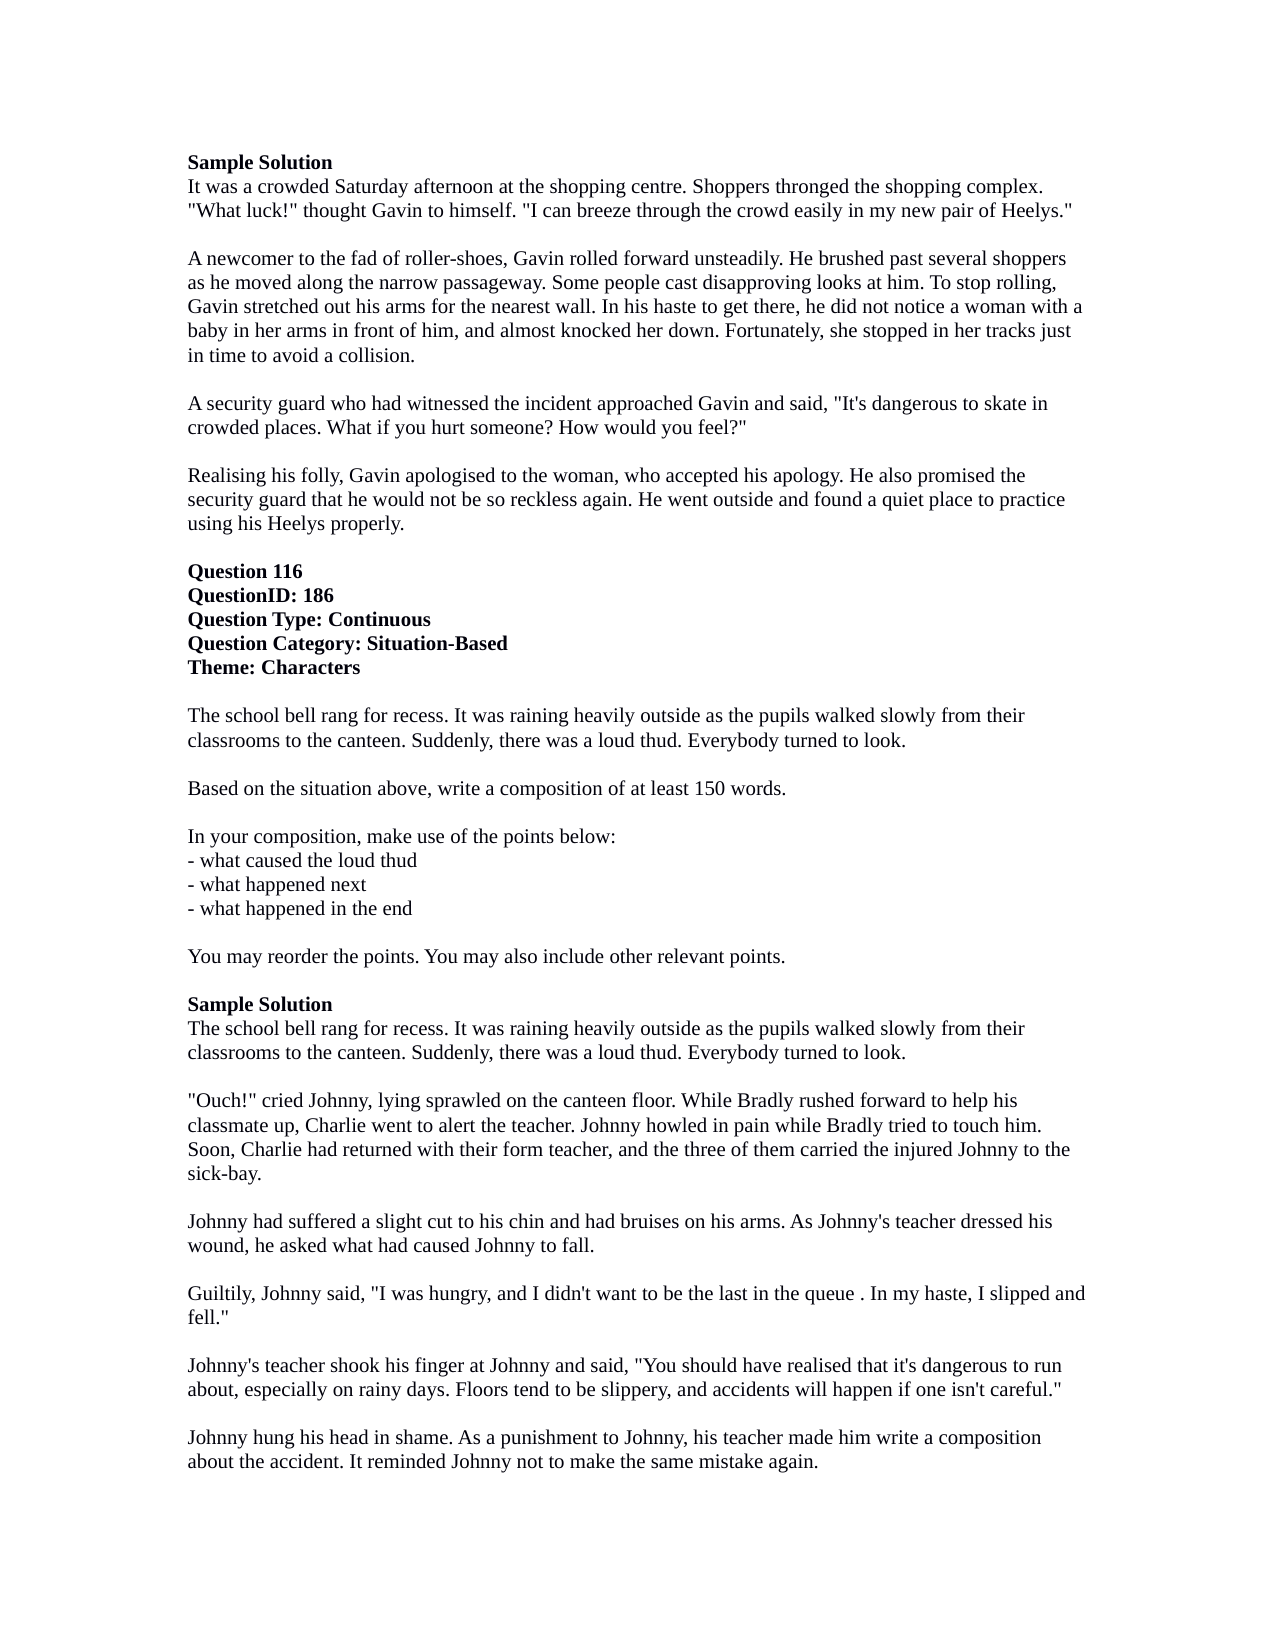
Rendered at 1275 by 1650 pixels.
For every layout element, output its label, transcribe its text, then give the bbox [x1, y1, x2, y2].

text It was a crowded Saturday afternoon at the shopping centre. Shoppers thronged the shopping complex. "What luck!" thought Gavin to himself. "I can breeze through the crowd easily in my new pair of Heelys." [187, 174, 1087, 222]
text A newcomer to the fad of roller-shoes, Gavin rolled forward unsteadily. He brushed past several shoppers as he moved along the narrow passageway. Some people cast disapproving looks at him. To stop rolling, Gavin stretched out his arms for the nearest wall. In his haste to get there, he did not notice a woman with a baby in her arms in front of him, and almost knocked her down. Fortunately, she stopped in her tracks just in time to avoid a collision. [187, 246, 1087, 367]
text The school bell rang for recess. It was raining heavily outside as the pupils walked slowly from their classrooms to the canteen. Suddenly, there was a loud thud. Everybody turned to look. [187, 703, 1087, 752]
text "Ouch!" cried Johnny, lying sprawled on the canteen floor. While Bradly rushed forward to help his classmate up, Charlie went to alert the teacher. Johnny howled in pain while Bradly tried to touch him. Soon, Charlie had returned with their form teacher, and the three of them carried the injured Johnny to the sick-bay. [187, 1088, 1087, 1185]
text Realising his folly, Gavin apologised to the woman, who accepted his apology. He also promised the security guard that he would not be so reckless again. He went outside and found a quiet place to practice using his Heelys properly. [187, 463, 1087, 535]
text Sample Solution [187, 150, 1087, 174]
text In your composition, make use of the points below: [187, 824, 1087, 848]
text Question Type: Continuous [187, 607, 1087, 631]
text The school bell rang for recess. It was raining heavily outside as the pupils walked slowly from their classrooms to the canteen. Suddenly, there was a loud thud. Everybody turned to look. [187, 1016, 1087, 1064]
text Question 116 [187, 559, 1087, 583]
text Sample Solution [187, 992, 1087, 1016]
text Based on the situation above, write a composition of at least 150 words. [187, 776, 1087, 800]
text - what happened next [187, 872, 1087, 896]
text - what happened in the end [187, 896, 1087, 920]
text Question Category: Situation-Based [187, 631, 1087, 655]
text - what caused the loud thud [187, 848, 1087, 872]
text Theme: Characters [187, 655, 1087, 679]
text QuestionID: 186 [187, 583, 1087, 607]
text Guiltily, Johnny said, "I was hungry, and I didn't want to be the last in the queue . In my haste, I slipped and fell." [187, 1281, 1087, 1329]
text Johnny's teacher shook his finger at Johnny and said, "You should have realised that it's dangerous to run about, especially on rainy days. Floors tend to be slippery, and accidents will happen if one isn't careful." [187, 1353, 1087, 1401]
text Johnny hung his head in shame. As a punishment to Johnny, his teacher made him write a composition about the accident. It reminded Johnny not to make the same mistake again. [187, 1425, 1087, 1473]
text Johnny had suffered a slight cut to his chin and had bruises on his arms. As Johnny's teacher dressed his wound, he asked what had caused Johnny to fall. [187, 1209, 1087, 1257]
text You may reorder the points. You may also include other relevant points. [187, 944, 1087, 968]
text A security guard who had witnessed the incident approached Gavin and said, "It's dangerous to skate in crowded places. What if you hurt someone? How would you feel?" [187, 391, 1087, 439]
